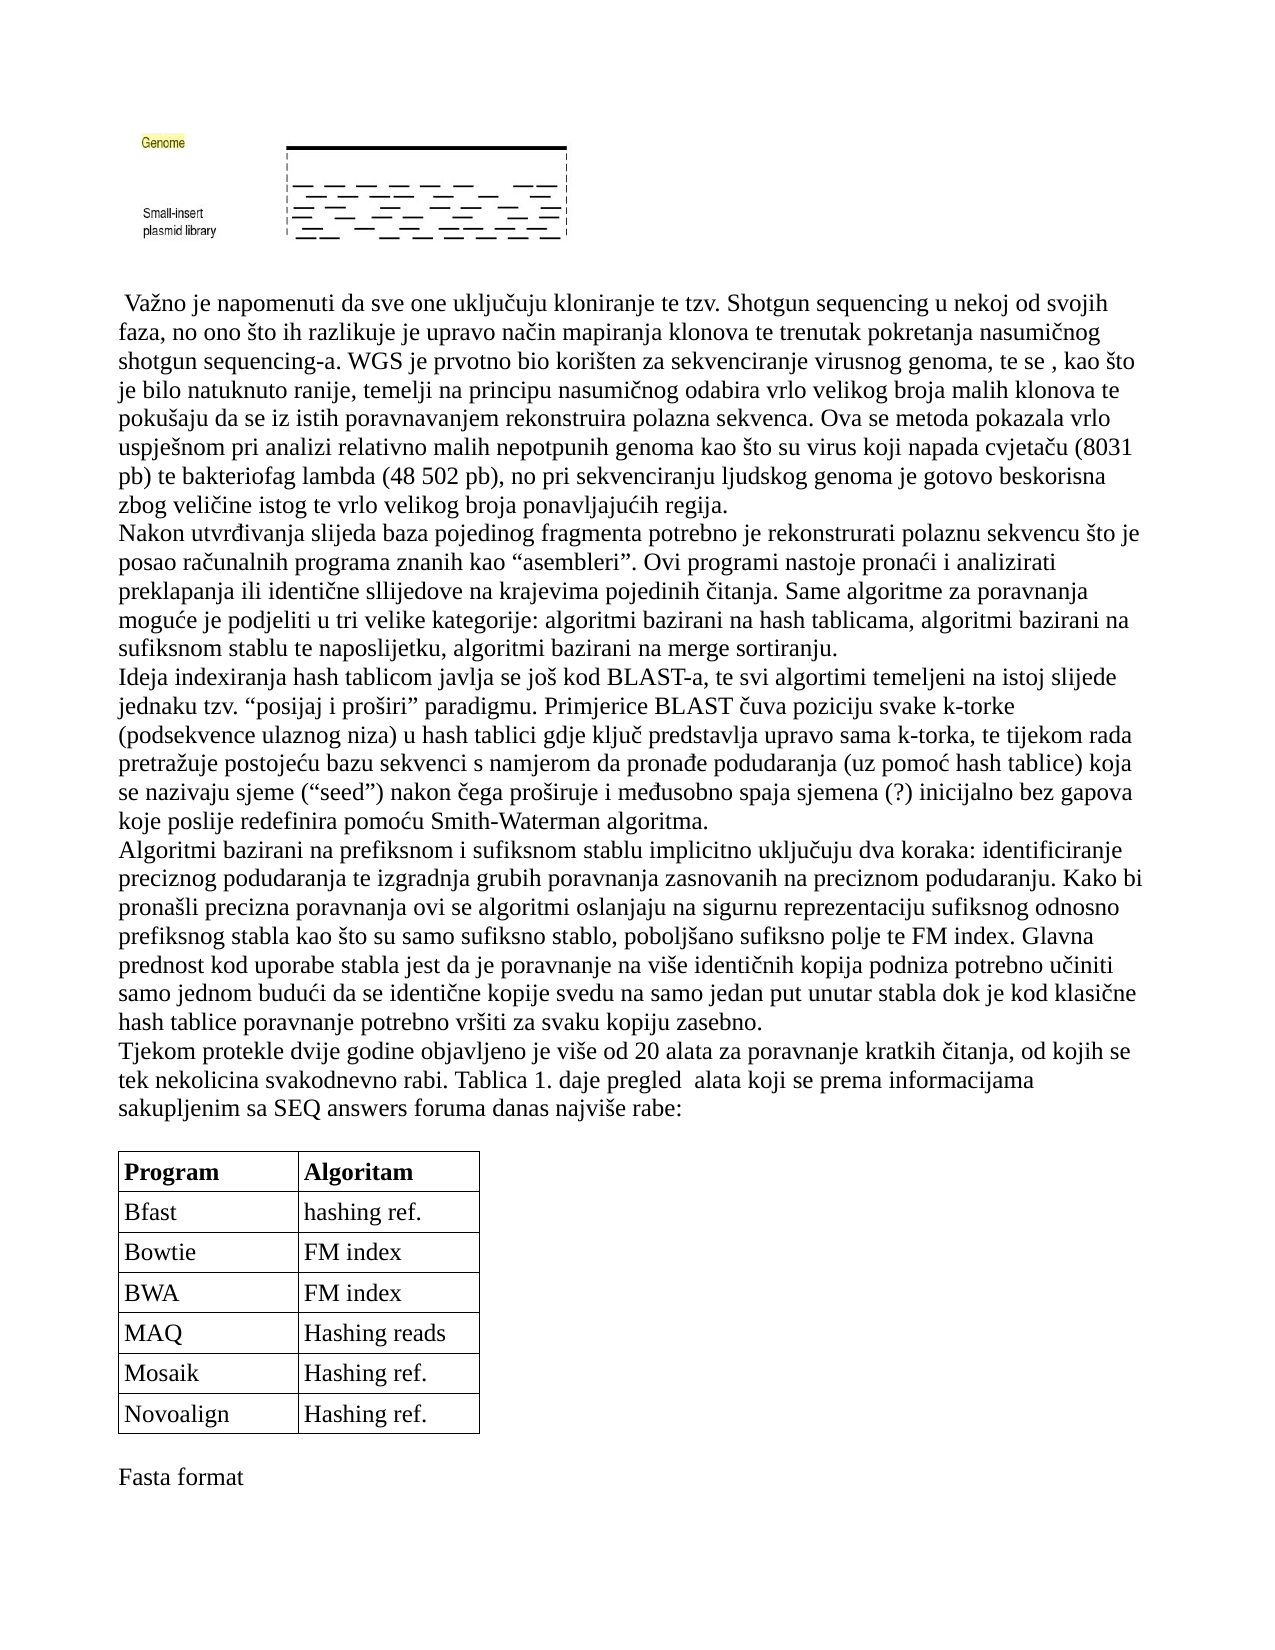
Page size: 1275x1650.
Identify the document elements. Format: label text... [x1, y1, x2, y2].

text Fasta format [118, 1462, 1157, 1491]
table_cell FM index [299, 1233, 479, 1272]
table_header Algoritam [299, 1152, 479, 1191]
table_cell FM index [299, 1273, 479, 1312]
text Važno je napomenuti da sve one uključuju kloniranje te tzv. Shotgun sequencing u nekoj od svojih faza, no ono što ih razlikuje je upravo način mapiranja klonova te trenutak pokretanja nasumičnog shotgun sequencing-a. WGS je prvotno bio korišten za sekvenciranje virusnog genoma, te se , kao što je bilo natuknuto ranije, temelji na principu nasumičnog odabira vrlo velikog broja malih klonova te pokušaju da se iz istih poravnavanjem rekonstruira polazna sekvenca. Ova se metoda pokazala vrlo uspješnom pri analizi relativno malih nepotpunih genoma kao što su virus koji napada cvjetaču (8031 pb) te bakteriofag lambda (48 502 pb), no pri sekvenciranju ljudskog genoma je gotovo beskorisna zbog veličine istog te vrlo velikog broja ponavljajućih regija. [118, 288, 1157, 518]
table_cell Novoalign [119, 1394, 298, 1433]
table_cell Hashing ref. [299, 1394, 479, 1433]
table_cell MAQ [119, 1313, 298, 1353]
table_cell hashing ref. [299, 1192, 479, 1232]
table_cell Hashing reads [299, 1313, 479, 1353]
table_cell BWA [119, 1273, 298, 1312]
table_cell Mosaik [119, 1354, 298, 1393]
table_cell Bfast [119, 1192, 298, 1232]
table_cell Bowtie [119, 1233, 298, 1272]
text Nakon utvrđivanja slijeda baza pojedinog fragmenta potrebno je rekonstrurati polaznu sekvencu što je posao računalnih programa znanih kao “asembleri”. Ovi programi nastoje pronaći i analizirati preklapanja ili identične sllijedove na krajevima pojedinih čitanja. Same algoritme za poravnanja moguće je podjeliti u tri velike kategorije: algoritmi bazirani na hash tablicama, algoritmi bazirani na sufiksnom stablu te naposlijetku, algoritmi bazirani na merge sortiranju. [118, 518, 1157, 662]
table_header Program [119, 1152, 298, 1191]
text Ideja indexiranja hash tablicom javlja se još kod BLAST-a, te svi algortimi temeljeni na istoj slijede jednaku tzv. “posijaj i proširi” paradigmu. Primjerice BLAST čuva poziciju svake k-torke (podsekvence ulaznog niza) u hash tablici gdje ključ predstavlja upravo sama k-torka, te tijekom rada pretražuje postojeću bazu sekvenci s namjerom da pronađe podudaranja (uz pomoć hash tablice) koja se nazivaju sjeme (“seed”) nakon čega proširuje i međusobno spaja sjemena (?) inicijalno bez gapova koje poslije redefinira pomoću Smith-Waterman algoritma. [118, 662, 1157, 835]
text Algoritmi bazirani na prefiksnom i sufiksnom stablu implicitno uključuju dva koraka: identificiranje preciznog podudaranja te izgradnja grubih poravnanja zasnovanih na preciznom podudaranju. Kako bi pronašli precizna poravnanja ovi se algoritmi oslanjaju na sigurnu reprezentaciju sufiksnog odnosno prefiksnog stabla kao što su samo sufiksno stablo, poboljšano sufiksno polje te FM index. Glavna prednost kod uporabe stabla jest da je poravnanje na više identičnih kopija podniza potrebno učiniti samo jednom budući da se identične kopije svedu na samo jedan put unutar stabla dok je kod klasične hash tablice poravnanje potrebno vršiti za svaku kopiju zasebno. [118, 835, 1157, 1036]
table_cell Hashing ref. [299, 1354, 479, 1393]
picture [134, 133, 577, 260]
text Tjekom protekle dvije godine objavljeno je više od 20 alata za poravnanje kratkih čitanja, od kojih se tek nekolicina svakodnevno rabi. Tablica 1. daje pregled alata koji se prema informacijama sakupljenim sa SEQ answers foruma danas najviše rabe: [118, 1036, 1157, 1122]
